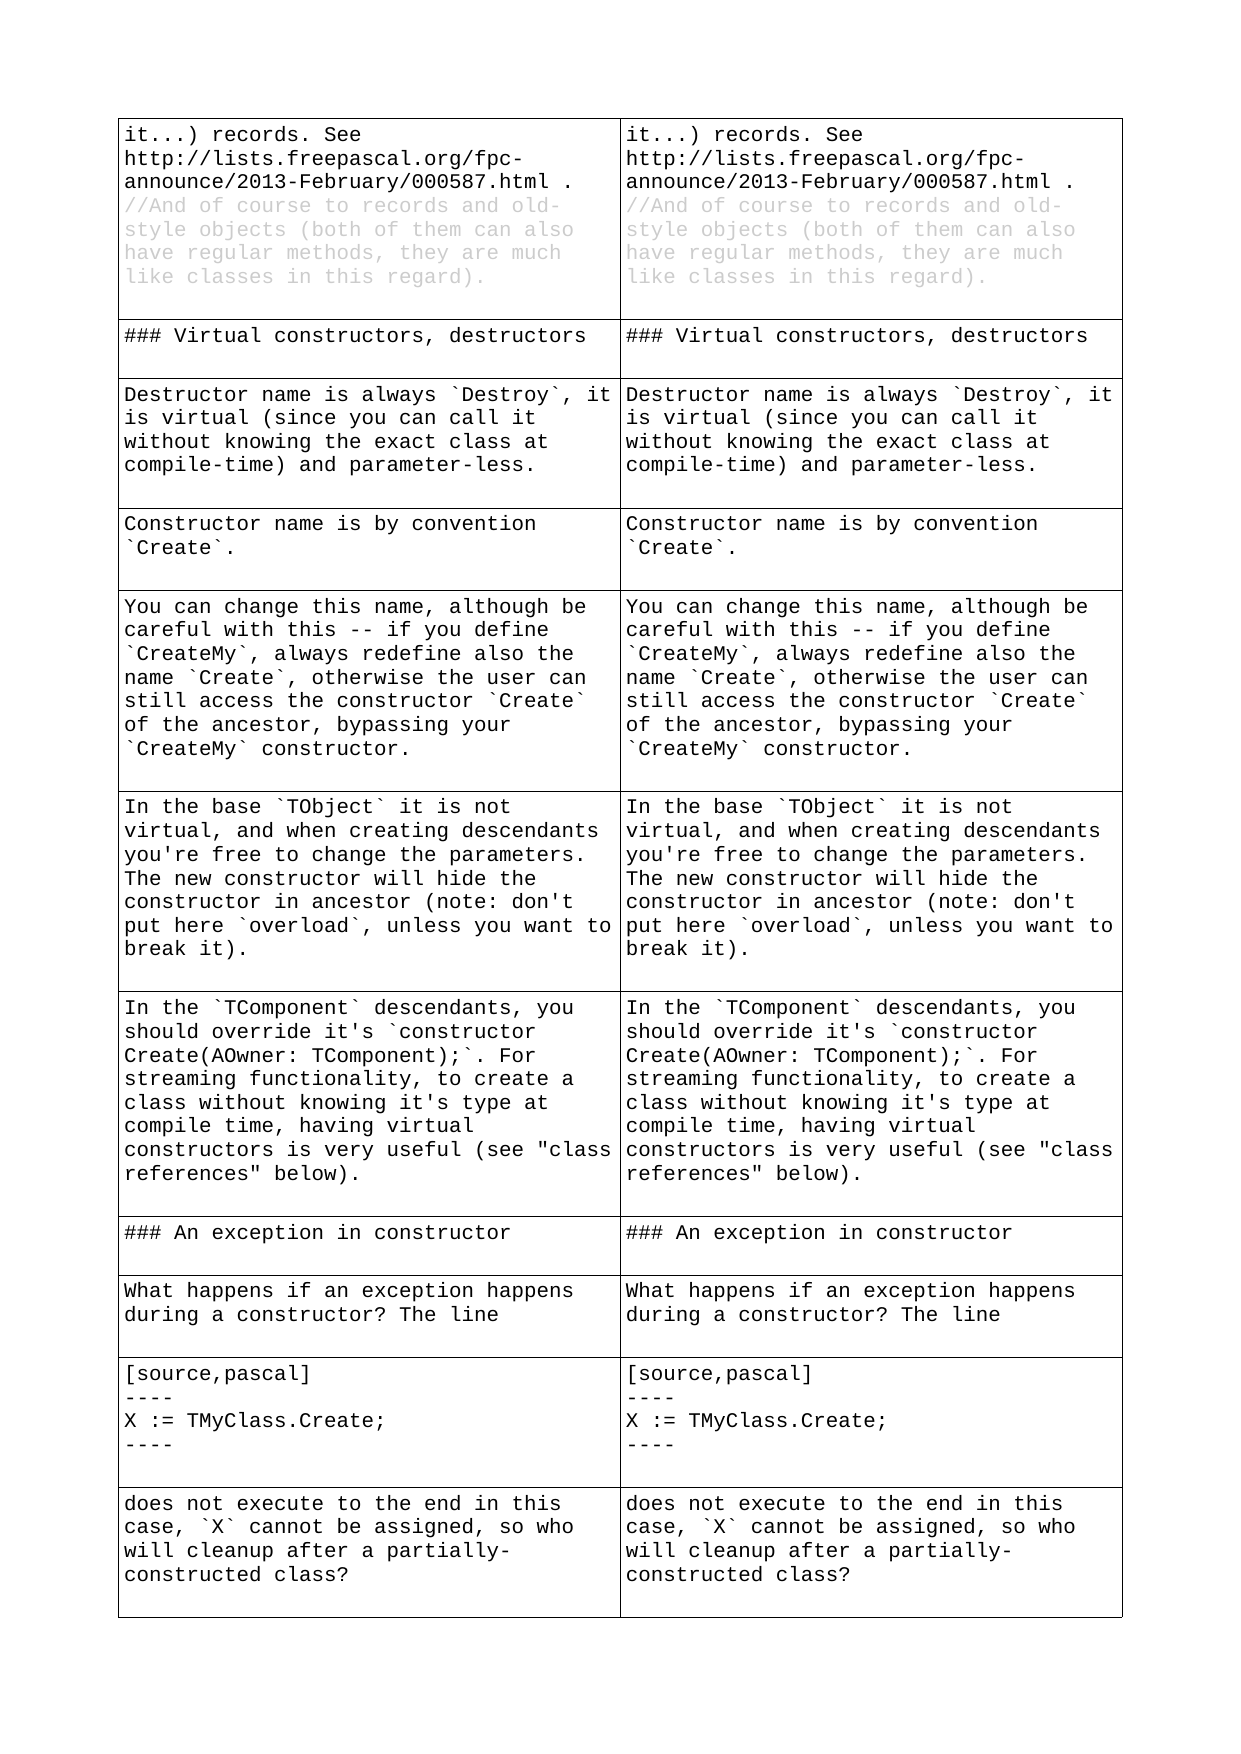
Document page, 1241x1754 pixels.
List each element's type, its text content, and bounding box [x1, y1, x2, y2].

table_cell [source,pascal] ---- X := TMyClass.Create; ---- [119, 1358, 620, 1487]
table_cell ### An exception in constructor [119, 1217, 620, 1275]
table_cell Constructor name is by convention `Create`. [621, 509, 1122, 590]
table_cell ### Virtual constructors, destructors [621, 320, 1122, 378]
table_cell In the `TComponent` descendants, you should override it's `constructor Create(AOwner: TComponent);`. For streaming functionality, to create a class without knowing it's type at compile time, having virtual constructors is very useful (see "class references" below). [621, 992, 1122, 1216]
table_cell Constructor name is by convention `Create`. [119, 509, 620, 590]
table_cell ### Virtual constructors, destructors [119, 320, 620, 378]
table_cell In the `TComponent` descendants, you should override it's `constructor Create(AOwner: TComponent);`. For streaming functionality, to create a class without knowing it's type at compile time, having virtual constructors is very useful (see "class references" below). [119, 992, 620, 1216]
table_cell it...) records. See http://lists.freepascal.org/fpc-announce/2013-February/000587.html . //And of course to records and old-style objects (both of them can also have regular methods, they are much like classes in this regard). [621, 119, 1122, 319]
table_cell ### An exception in constructor [621, 1217, 1122, 1275]
table_cell [source,pascal] ---- X := TMyClass.Create; ---- [621, 1358, 1122, 1487]
table_cell does not execute to the end in this case, `X` cannot be assigned, so who will cleanup after a partially-constructed class? [119, 1488, 620, 1617]
table_cell What happens if an exception happens during a constructor? The line [621, 1276, 1122, 1357]
table_cell In the base `TObject` it is not virtual, and when creating descendants you're free to change the parameters. The new constructor will hide the constructor in ancestor (note: don't put here `overload`, unless you want to break it). [621, 792, 1122, 991]
table_cell What happens if an exception happens during a constructor? The line [119, 1276, 620, 1357]
table_cell Destructor name is always `Destroy`, it is virtual (since you can call it without knowing the exact class at compile-time) and parameter-less. [621, 379, 1122, 507]
table_cell Destructor name is always `Destroy`, it is virtual (since you can call it without knowing the exact class at compile-time) and parameter-less. [119, 379, 620, 507]
table_cell it...) records. See http://lists.freepascal.org/fpc-announce/2013-February/000587.html . //And of course to records and old-style objects (both of them can also have regular methods, they are much like classes in this regard). [119, 119, 620, 319]
table_cell does not execute to the end in this case, `X` cannot be assigned, so who will cleanup after a partially-constructed class? [621, 1488, 1122, 1617]
table_cell You can change this name, although be careful with this -- if you define `CreateMy`, always redefine also the name `Create`, otherwise the user can still access the constructor `Create` of the ancestor, bypassing your `CreateMy` constructor. [119, 591, 620, 791]
table_cell You can change this name, although be careful with this -- if you define `CreateMy`, always redefine also the name `Create`, otherwise the user can still access the constructor `Create` of the ancestor, bypassing your `CreateMy` constructor. [621, 591, 1122, 791]
table_cell In the base `TObject` it is not virtual, and when creating descendants you're free to change the parameters. The new constructor will hide the constructor in ancestor (note: don't put here `overload`, unless you want to break it). [119, 792, 620, 991]
